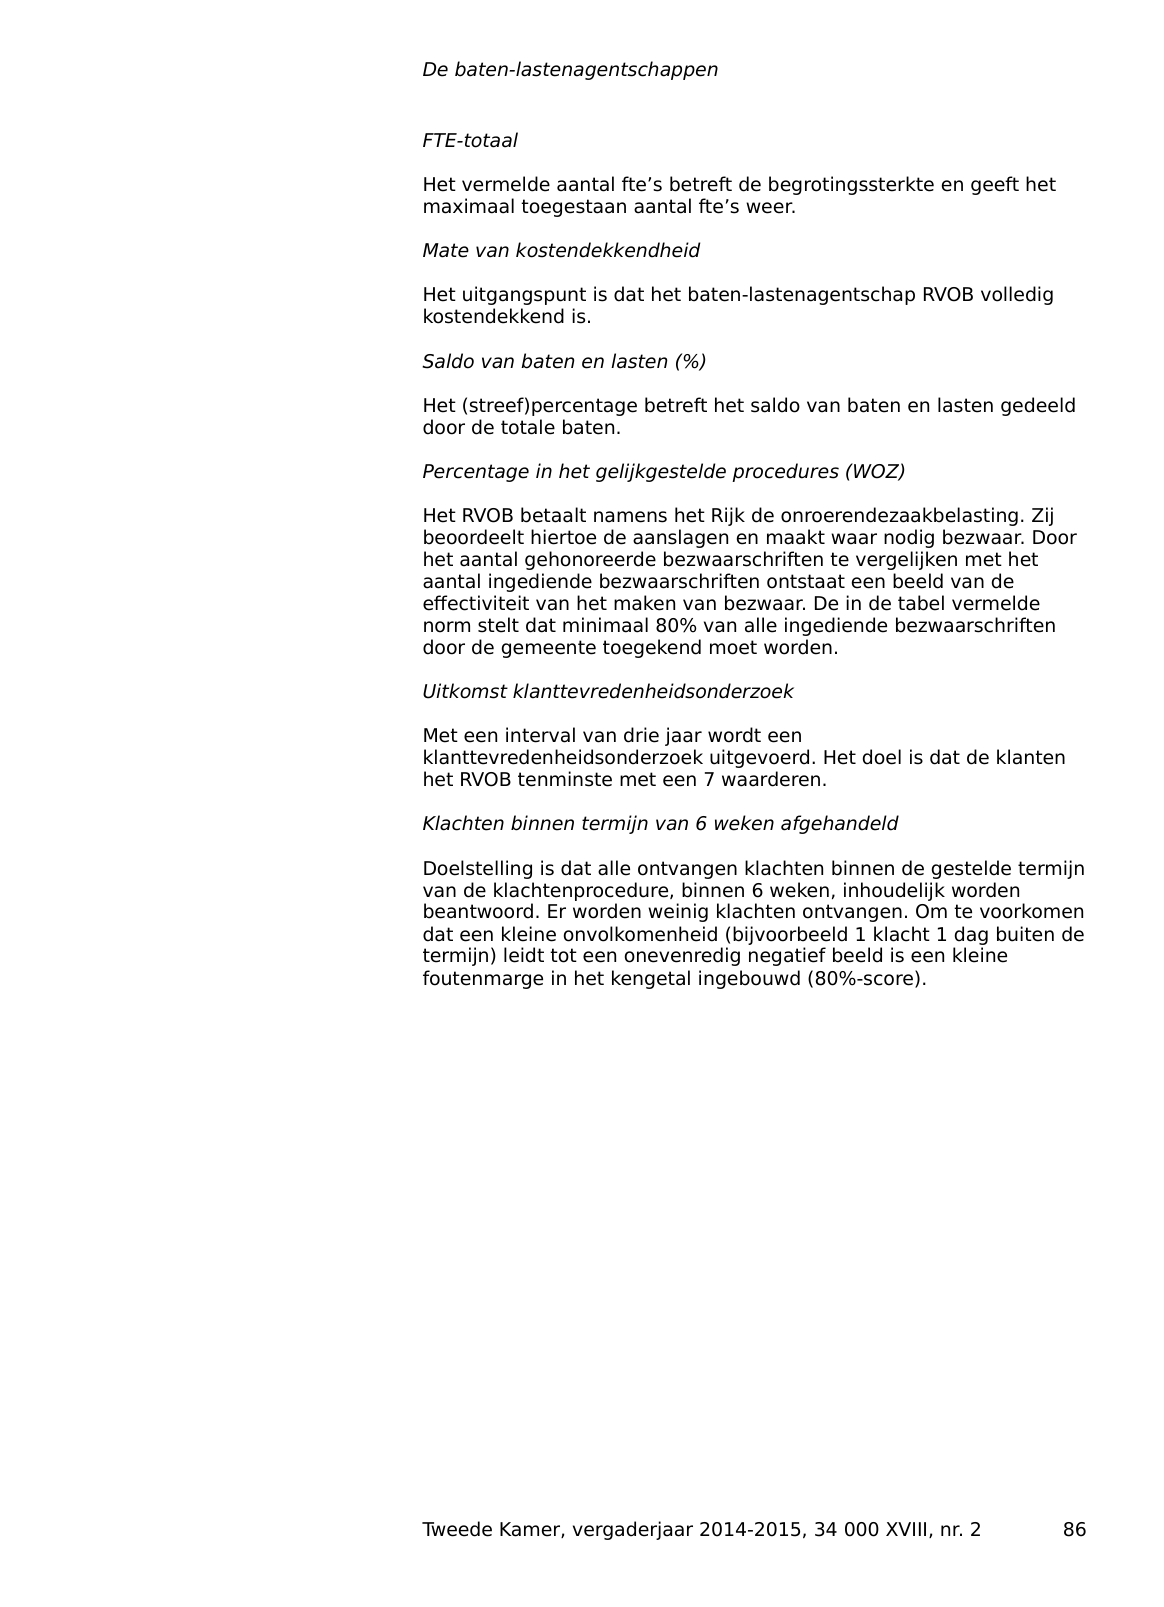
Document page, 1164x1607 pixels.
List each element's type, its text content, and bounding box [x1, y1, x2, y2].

subtitle Percentage in het gelijkgestelde procedures (WOZ) [422, 461, 1087, 483]
text Het uitgangspunt is dat het baten-lastenagentschap RVOB volledig kostendekkend is. [422, 284, 1087, 328]
text Doelstelling is dat alle ontvangen klachten binnen de gestelde termijn van de klachtenprocedure, binnen 6 weken, inhoudelijk worden beantwoord. Er worden weinig klachten ontvangen. Om te voorkomen dat een kleine onvolkomenheid (bijvoorbeeld 1 klacht 1 dag buiten de termijn) leidt tot een onevenredig negatief beeld is een kleine foutenmarge in het kengetal ingebouwd (80%-score). [422, 857, 1087, 989]
subtitle FTE-totaal [422, 130, 1087, 152]
subtitle Saldo van baten en lasten (%) [422, 351, 1087, 372]
subtitle Klachten binnen termijn van 6 weken afgehandeld [422, 813, 1087, 835]
text Met een interval van drie jaar wordt een klanttevredenheidsonderzoek uitgevoerd. Het doel is dat de klanten het RVOB tenminste met een 7 waarderen. [422, 725, 1087, 791]
text Het (streef)percentage betreft het saldo van baten en lasten gedeeld door de totale baten. [422, 395, 1087, 439]
subtitle Mate van kostendekkendheid [422, 240, 1087, 262]
text Het vermelde aantal fte’s betreft de begrotingssterkte en geeft het maximaal toegestaan aantal fte’s weer. [422, 174, 1087, 218]
text Het RVOB betaalt namens het Rijk de onroerendezaakbelasting. Zij beoordeelt hiertoe de aanslagen en maakt waar nodig bezwaar. Door het aantal gehonoreerde bezwaarschriften te vergelijken met het aantal ingediende bezwaarschriften ontstaat een beeld van de effectiviteit van het maken van bezwaar. De in de tabel vermelde norm stelt dat minimaal 80% van alle ingediende bezwaarschriften door de gemeente toegekend moet worden. [422, 505, 1087, 659]
subtitle Uitkomst klanttevredenheidsonderzoek [422, 681, 1087, 703]
